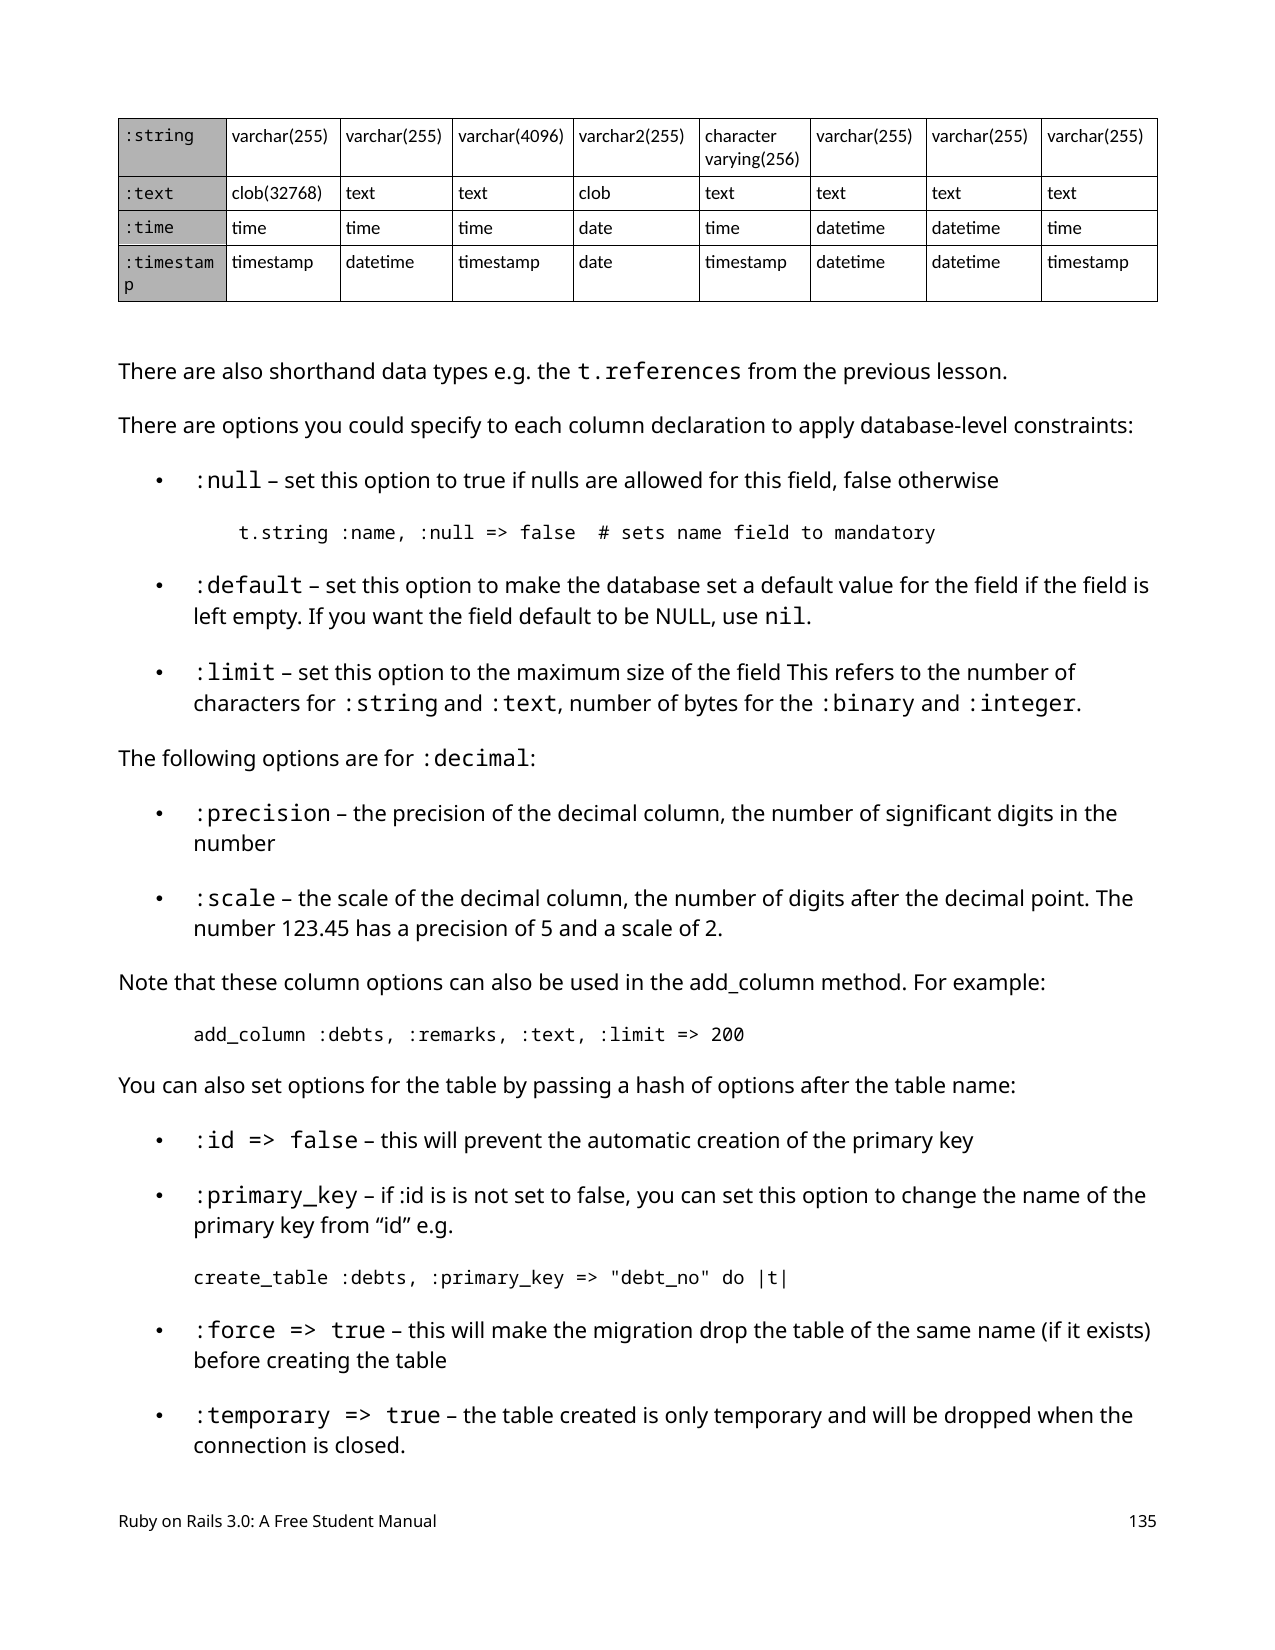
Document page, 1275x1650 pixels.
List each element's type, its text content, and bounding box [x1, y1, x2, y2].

text There are options you could specify to each column declaration to apply database-level constraints: [118, 411, 1157, 440]
list t.string :name, :null => false # sets name field to mandatory [156, 519, 1157, 545]
table_cell text [1042, 177, 1157, 210]
list :force => true – this will make the migration drop the table of the same name (if it exists) before creating the table [156, 1314, 1157, 1375]
table_cell varchar(255) [227, 119, 340, 176]
table_cell text [341, 177, 452, 210]
table_cell timestamp [700, 246, 810, 301]
table_cell :text [119, 177, 226, 210]
table_cell varchar(255) [341, 119, 452, 176]
table_cell date [574, 211, 699, 244]
table_cell date [574, 246, 699, 301]
table_cell time [700, 211, 810, 244]
list :limit – set this option to the maximum size of the field This refers to the number of characters for :string and :text, number of bytes for the :binary and :integer. [156, 655, 1157, 718]
table_cell time [1042, 211, 1157, 244]
table_cell text [811, 177, 926, 210]
table_cell timestamp [453, 246, 573, 301]
table_cell datetime [927, 246, 1041, 301]
table_cell text [453, 177, 573, 210]
table_cell text [927, 177, 1041, 210]
table_cell datetime [811, 246, 926, 301]
text There are also shorthand data types e.g. the t.references from the previous lesson. [118, 355, 1157, 387]
table_cell clob [574, 177, 699, 210]
table_cell clob(32768) [227, 177, 340, 210]
table_cell varchar(255) [1042, 119, 1157, 176]
list :id => false – this will prevent the automatic creation of the primary key [156, 1124, 1157, 1155]
table_cell varchar2(255) [574, 119, 699, 176]
text The following options are for :decimal: [118, 742, 1157, 773]
table_cell timestamp [227, 246, 340, 301]
list :primary_key – if :id is is not set to false, you can set this option to change the name of the primary key from “id” e.g. [156, 1179, 1157, 1240]
table_cell :time [119, 211, 226, 244]
table_cell datetime [927, 211, 1041, 244]
table_cell time [227, 211, 340, 244]
table_cell time [341, 211, 452, 244]
list create_table :debts, :primary_key => "debt_no" do |t| [156, 1264, 1157, 1290]
table_cell datetime [811, 211, 926, 244]
table_cell datetime [341, 246, 452, 301]
list :scale – the scale of the decimal column, the number of digits after the decimal point. The number 123.45 has a precision of 5 and a scale of 2. [156, 882, 1157, 943]
list :temporary => true – the table created is only temporary and will be dropped when the connection is closed. [156, 1399, 1157, 1460]
list :default – set this option to make the database set a default value for the field if the field is left empty. If you want the field default to be NULL, use nil. [156, 569, 1157, 631]
table_cell character varying(256) [700, 119, 810, 176]
table_cell :string [119, 119, 226, 176]
text You can also set options for the table by passing a hash of options after the table name: [118, 1070, 1157, 1100]
table_cell time [453, 211, 573, 244]
table_cell varchar(255) [927, 119, 1041, 176]
list :precision – the precision of the decimal column, the number of significant digits in the number [156, 797, 1157, 858]
text add_column :debts, :remarks, :text, :limit => 200 [193, 1021, 1157, 1046]
table_cell text [700, 177, 810, 210]
table_cell :timestamp [119, 246, 226, 301]
table_cell varchar(255) [811, 119, 926, 176]
table_cell varchar(4096) [453, 119, 573, 176]
list :null – set this option to true if nulls are allowed for this field, false otherwise [156, 464, 1157, 496]
text Note that these column options can also be used in the add_column method. For example: [118, 967, 1157, 997]
table_cell timestamp [1042, 246, 1157, 301]
